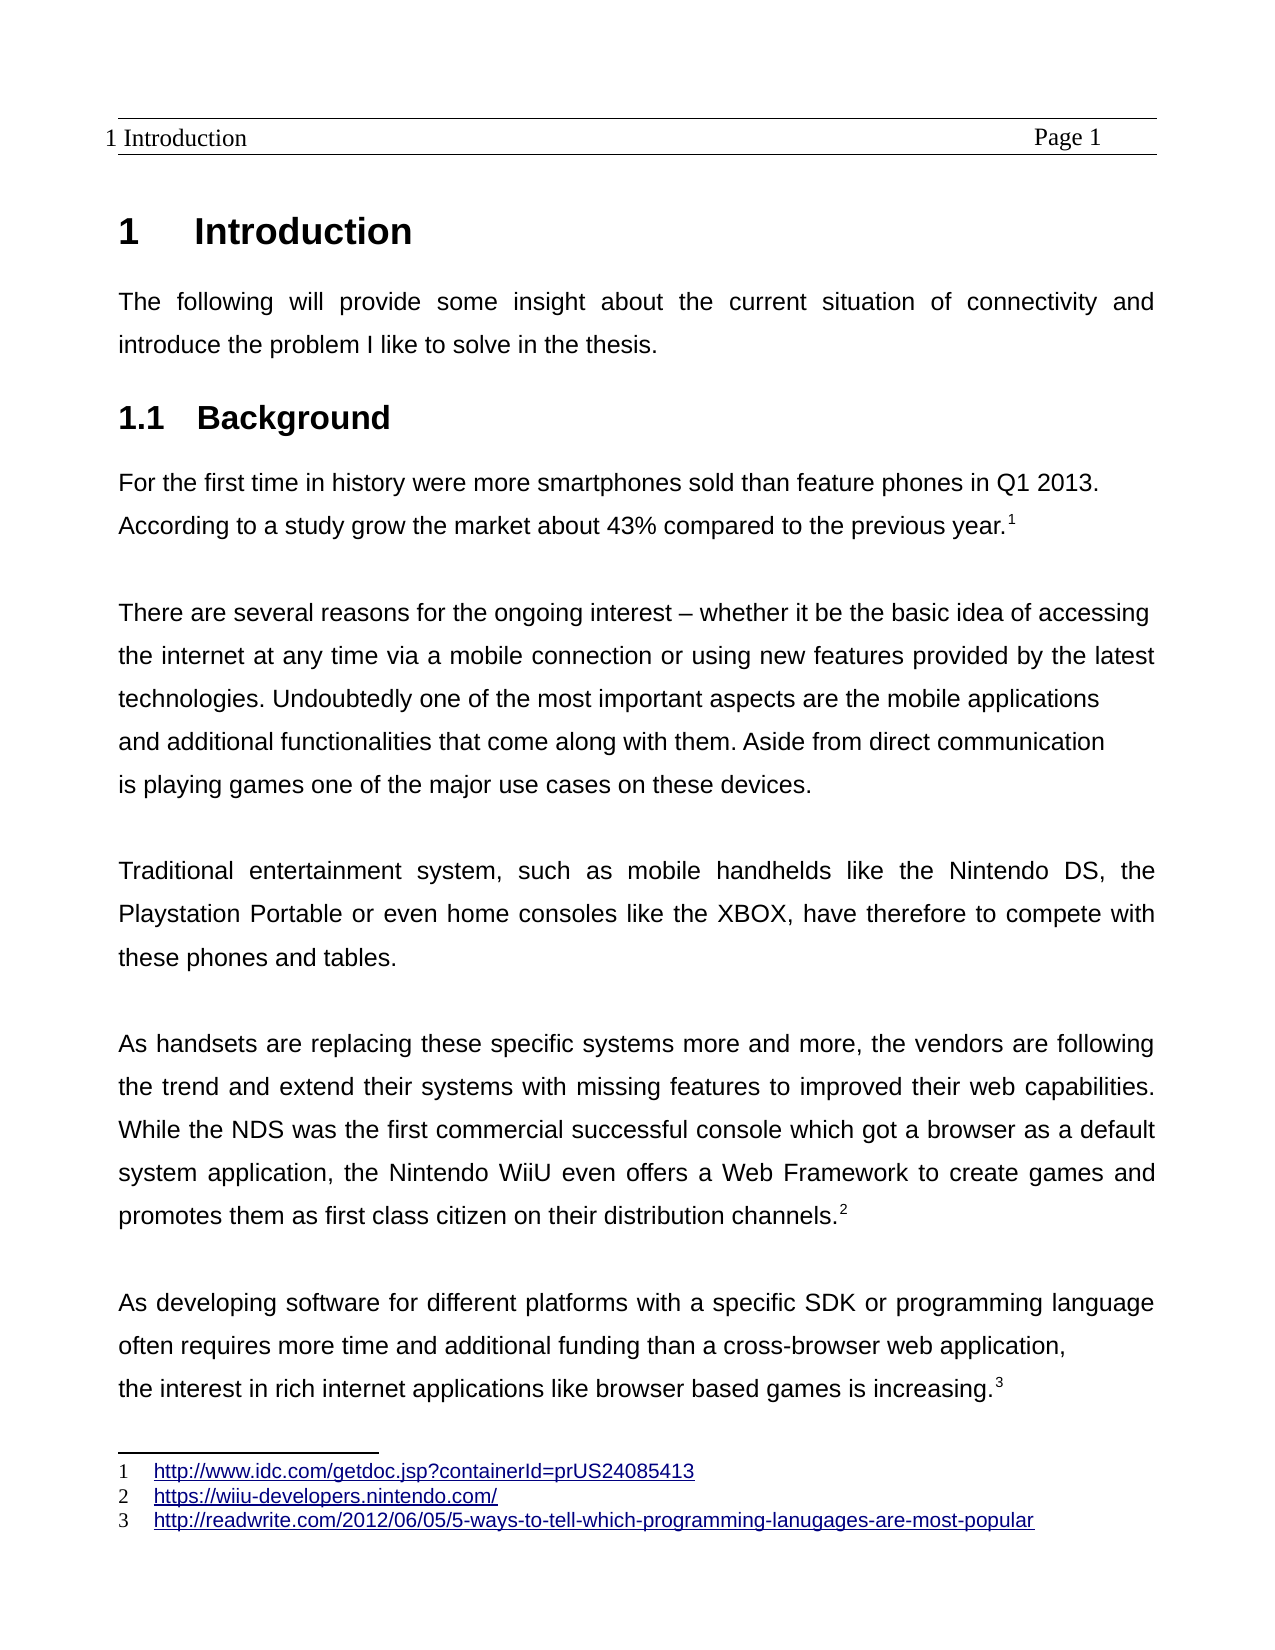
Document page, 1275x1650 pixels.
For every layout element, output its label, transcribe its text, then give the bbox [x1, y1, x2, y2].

text is playing games one of the major use cases on these devices. [118, 770, 1157, 799]
text https://wiiu-developers.nintendo.com/ [118, 1483, 1157, 1508]
text the interest in rich internet applications like browser based games is increasing. [118, 1374, 1157, 1402]
subtitle 1.1 Background [118, 398, 1157, 436]
text As developing software for different platforms with a specific SDK or programming language often requires more time and additional funding than a cross-browser web application, [118, 1287, 1157, 1359]
text http://www.idc.com/getdoc.jsp?containerId=prUS24085413 [118, 1459, 1157, 1483]
text the internet at any time via a mobile connection or using new features provided by the latest technologies. Undoubtedly one of the most important aspects are the mobile applications [118, 641, 1157, 712]
subtitle 1 Introduction [118, 209, 1157, 253]
text There are several reasons for the ongoing interest – whether it be the basic idea of accessing [118, 597, 1157, 626]
text According to a study grow the market about 43% compared to the previous year. [118, 511, 1157, 540]
text As handsets are replacing these specific systems more and more, the vendors are following the trend and extend their systems with missing features to improved their web capabilities. While the NDS was the first commercial successful console which got a browser as a default system application, the Nintendo WiiU even offers a Web Framework to create games and promotes them as first class citizen on their distribution channels. [118, 1029, 1157, 1230]
text The following will provide some insight about the current situation of connectivity and introduce the problem I like to solve in the thesis. [118, 287, 1157, 359]
text http://readwrite.com/2012/06/05/5-ways-to-tell-which-programming-lanugages-are-most-popular [118, 1508, 1157, 1532]
text For the first time in history were more smartphones sold than feature phones in Q1 2013. [118, 468, 1157, 497]
text and additional functionalities that come along with them. Aside from direct communication [118, 727, 1157, 756]
text Traditional entertainment system, such as mobile handhelds like the Nintendo DS, the Playstation Portable or even home consoles like the XBOX, have therefore to compete with these phones and tables. [118, 856, 1157, 971]
